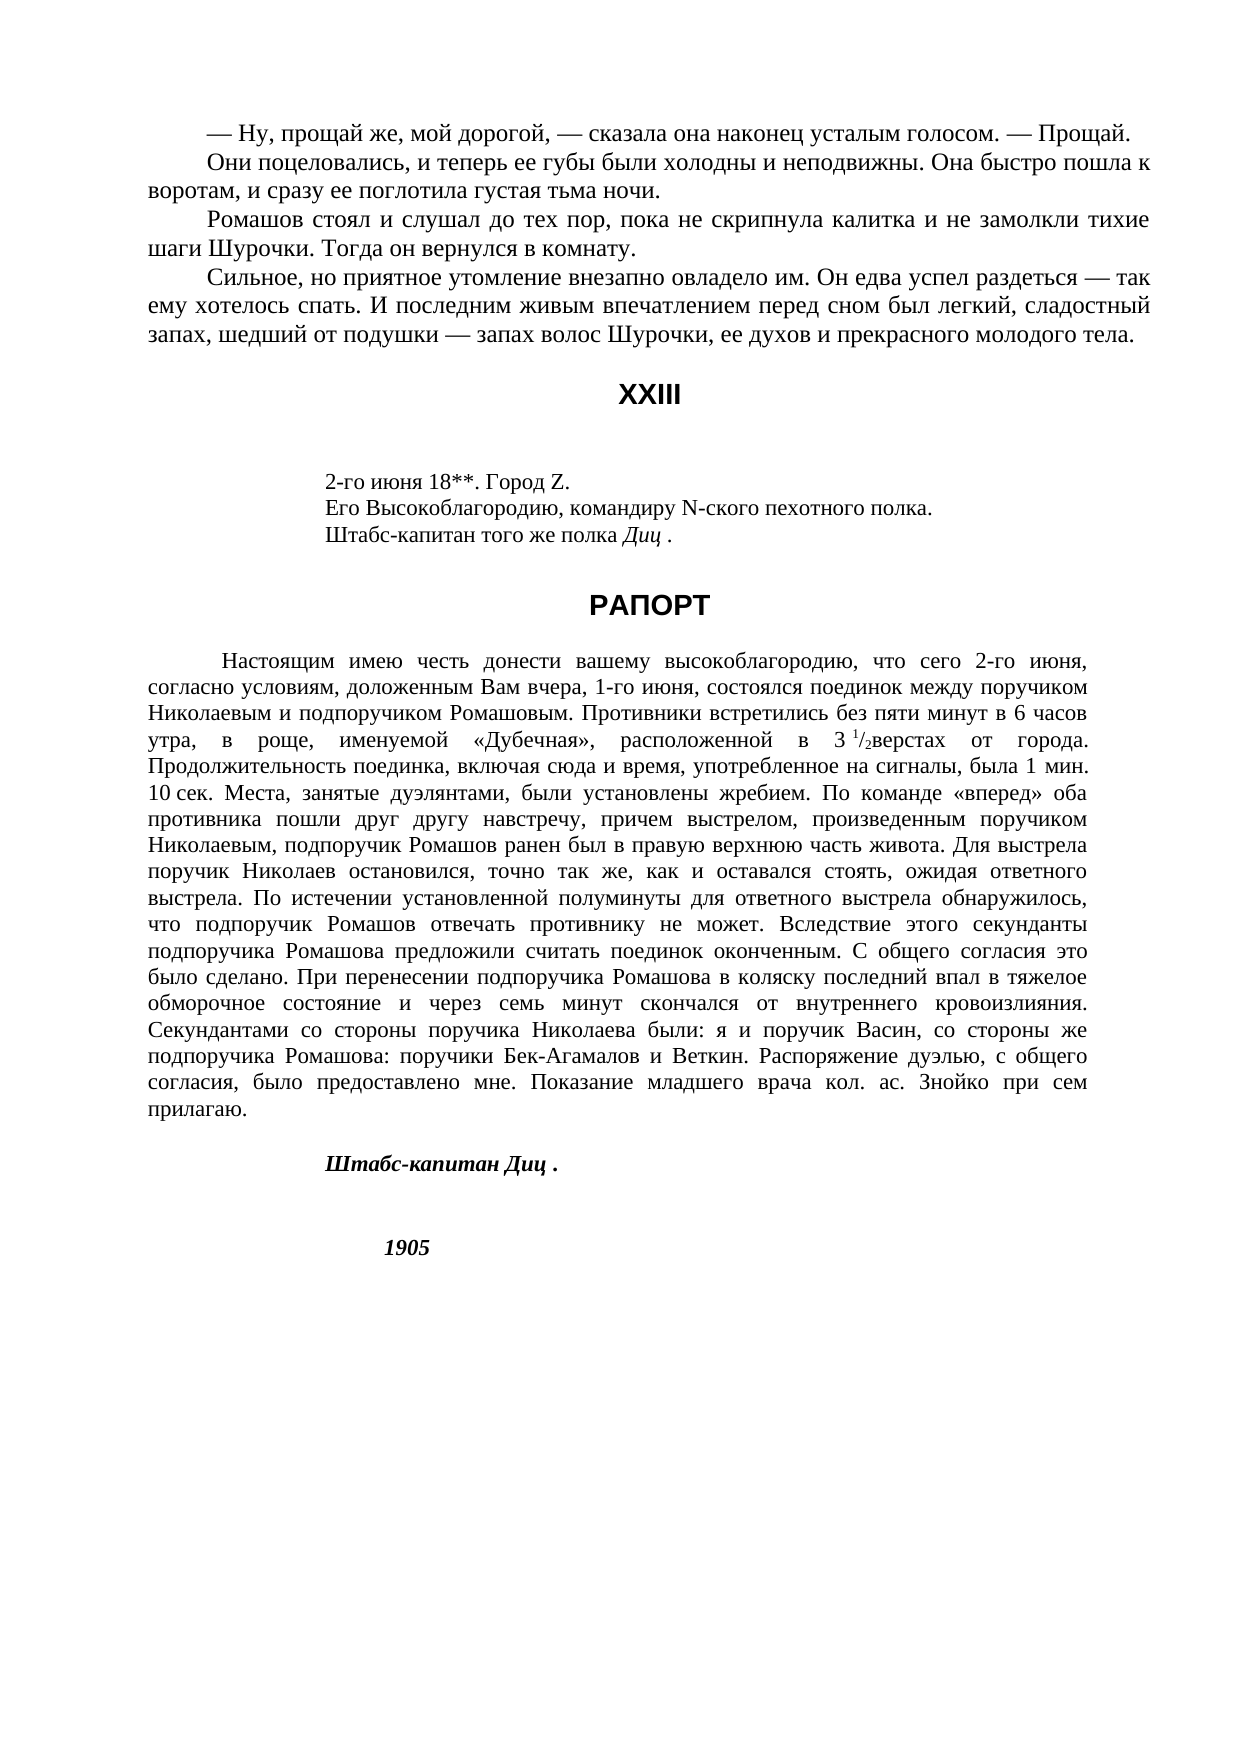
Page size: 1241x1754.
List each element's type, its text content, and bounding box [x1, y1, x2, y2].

text Ромашов стоял и слушал до тех пор, пока не скрипнула калитка и не замолкли тихие шаги Шурочки. Тогда он вернулся в комнату. [148, 204, 1152, 262]
text — Ну, прощай же, мой дорогой, — сказала она наконец усталым голосом. — Прощай. [148, 118, 1152, 147]
text Штабс-капитан Диц . [325, 1150, 1089, 1176]
subtitle РАПОРТ [148, 588, 1152, 622]
text Они поцеловались, и теперь ее губы были холодны и неподвижны. Она быстро пошла к воротам, и сразу ее поглотила густая тьма ночи. [148, 147, 1152, 204]
text 1905 [325, 1234, 1089, 1260]
text Штабс-капитан того же полка Диц . [266, 521, 1089, 547]
text Его Высокоблагородию, командиру N-ского пехотного полка. [266, 494, 1089, 521]
text 2-го июня 18**. Город Z. [266, 468, 1089, 494]
text Сильное, но приятное утомление внезапно овладело им. Он едва успел раздеться — так ему хотелось спать. И последним живым впечатлением перед сном был легкий, сладостный запах, шедший от подушки — запах волос Шурочки, ее духов и прекрасного молодого тела. [148, 262, 1152, 348]
subtitle XXIII [148, 377, 1152, 410]
text Настоящим имею честь донести вашему высокоблагородию, что сего 2-го июня, согласно условиям, доложенным Вам вчера, 1-го июня, состоялся поединок между поручиком Николаевым и подпоручиком Ромашовым. Противники встретились без пяти минут в 6 часов утра, в роще, именуемой «Дубечная», расположенной в 3 1/2верстах от города. Продолжительность поединка, включая сюда и время, употребленное на сигналы, была 1 мин. 10 сек. Места, занятые дуэлянтами, были установлены жребием. По команде «вперед» оба противника пошли друг другу навстречу, причем выстрелом, произведенным поручиком Николаевым, подпоручик Ромашов ранен был в правую верхнюю часть живота. Для выстрела поручик Николаев остановился, точно так же, как и оставался стоять, ожидая ответного выстрела. По истечении установленной полуминуты для ответного выстрела обнаружилось, что подпоручик Ромашов отвечать противнику не может. Вследствие этого секунданты подпоручика Ромашова предложили считать поединок оконченным. С общего согласия это было сделано. При перенесении подпоручика Ромашова в коляску последний впал в тяжелое обморочное состояние и через семь минут скончался от внутреннего кровоизлияния. Секундантами со стороны поручика Николаева были: я и поручик Васин, со стороны же подпоручика Ромашова: поручики Бек-Агамалов и Веткин. Распоряжение дуэлью, с общего согласия, было предоставлено мне. Показание младшего врача кол. ас. Знойко при сем прилагаю. [148, 647, 1089, 1121]
